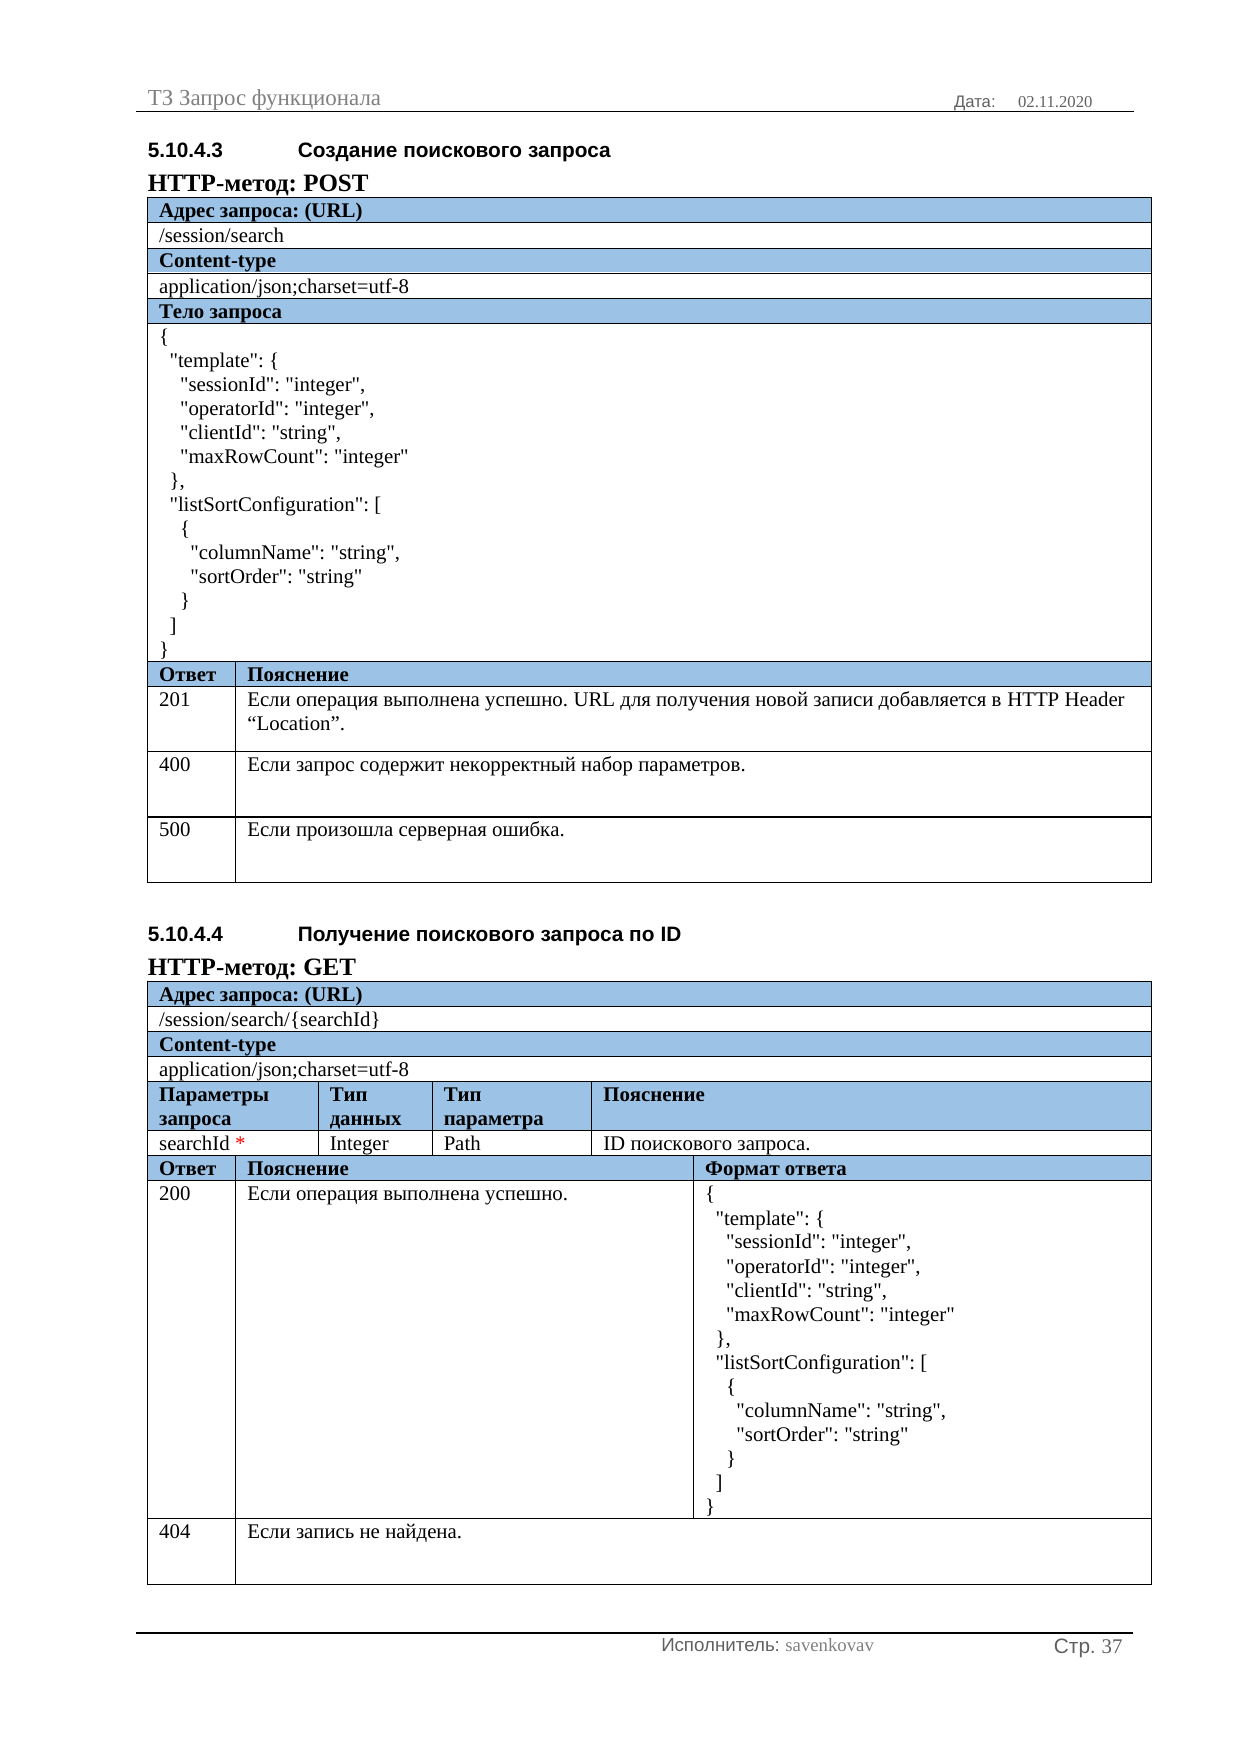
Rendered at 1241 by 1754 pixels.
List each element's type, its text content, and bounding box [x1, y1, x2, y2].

table_cell 200 [148, 1181, 235, 1518]
table_cell 404 [148, 1519, 235, 1583]
table_cell Пояснение [592, 1082, 1151, 1130]
table_cell Path [433, 1131, 591, 1155]
table_cell Параметры запроса [148, 1082, 318, 1130]
table_cell application/json;charset=utf-8 [148, 1057, 1151, 1081]
table_cell Если запись не найдена. [236, 1519, 1151, 1583]
table_cell Тип параметра [433, 1082, 591, 1130]
table_cell /session/search [148, 223, 1151, 247]
table_cell searchId * [148, 1131, 318, 1155]
table_cell { "template": { "sessionId": "integer", "operatorId": "integer", "clientId": "string", "maxRowCount": "integer" }, "listSortConfiguration": [ { "columnName": "string", "sortOrder": "string" } ] } [148, 324, 1151, 661]
table_cell { "template": { "sessionId": "integer", "operatorId": "integer", "clientId": "string", "maxRowCount": "integer" }, "listSortConfiguration": [ { "columnName": "string", "sortOrder": "string" } ] } [694, 1181, 1151, 1518]
table_cell Ответ [148, 662, 235, 686]
table_cell Content-type [148, 1032, 1151, 1056]
text HTTP-метод: GET [148, 952, 1152, 981]
table_cell 500 [148, 818, 235, 882]
table_cell Пояснение [236, 1156, 693, 1180]
subtitle Получение поискового запроса по ID [148, 922, 1152, 946]
table_cell Ответ [148, 1156, 235, 1180]
table_cell Формат ответа [694, 1156, 1151, 1180]
table_cell 201 [148, 687, 235, 751]
table_cell Пояснение [236, 662, 1151, 686]
table_cell Integer [319, 1131, 432, 1155]
table_cell Content-type [148, 249, 1151, 272]
text HTTP-метод: POST [148, 168, 1152, 197]
table_cell Если операция выполнена успешно. URL для получения новой записи добавляется в HTTP Header “Location”. [236, 687, 1151, 751]
table_header Адрес запроcа: (URL) [148, 198, 1151, 222]
table_cell ID поискового запроса. [592, 1131, 1151, 1155]
table_cell Если операция выполнена успешно. [236, 1181, 693, 1518]
table_header Адрес запроcа: (URL) [148, 982, 1151, 1006]
table_cell 400 [148, 752, 235, 816]
table_cell Если произошла серверная ошибка. [236, 818, 1151, 882]
table_cell /session/search/{searchId} [148, 1007, 1151, 1031]
table_cell application/json;charset=utf-8 [148, 274, 1151, 298]
table_cell Тип данных [319, 1082, 432, 1130]
subtitle Создание поискового запроса [148, 138, 1152, 162]
table_cell Если запрос содержит некорректный набор параметров. [236, 752, 1151, 816]
table_cell Тело запроса [148, 299, 1151, 323]
